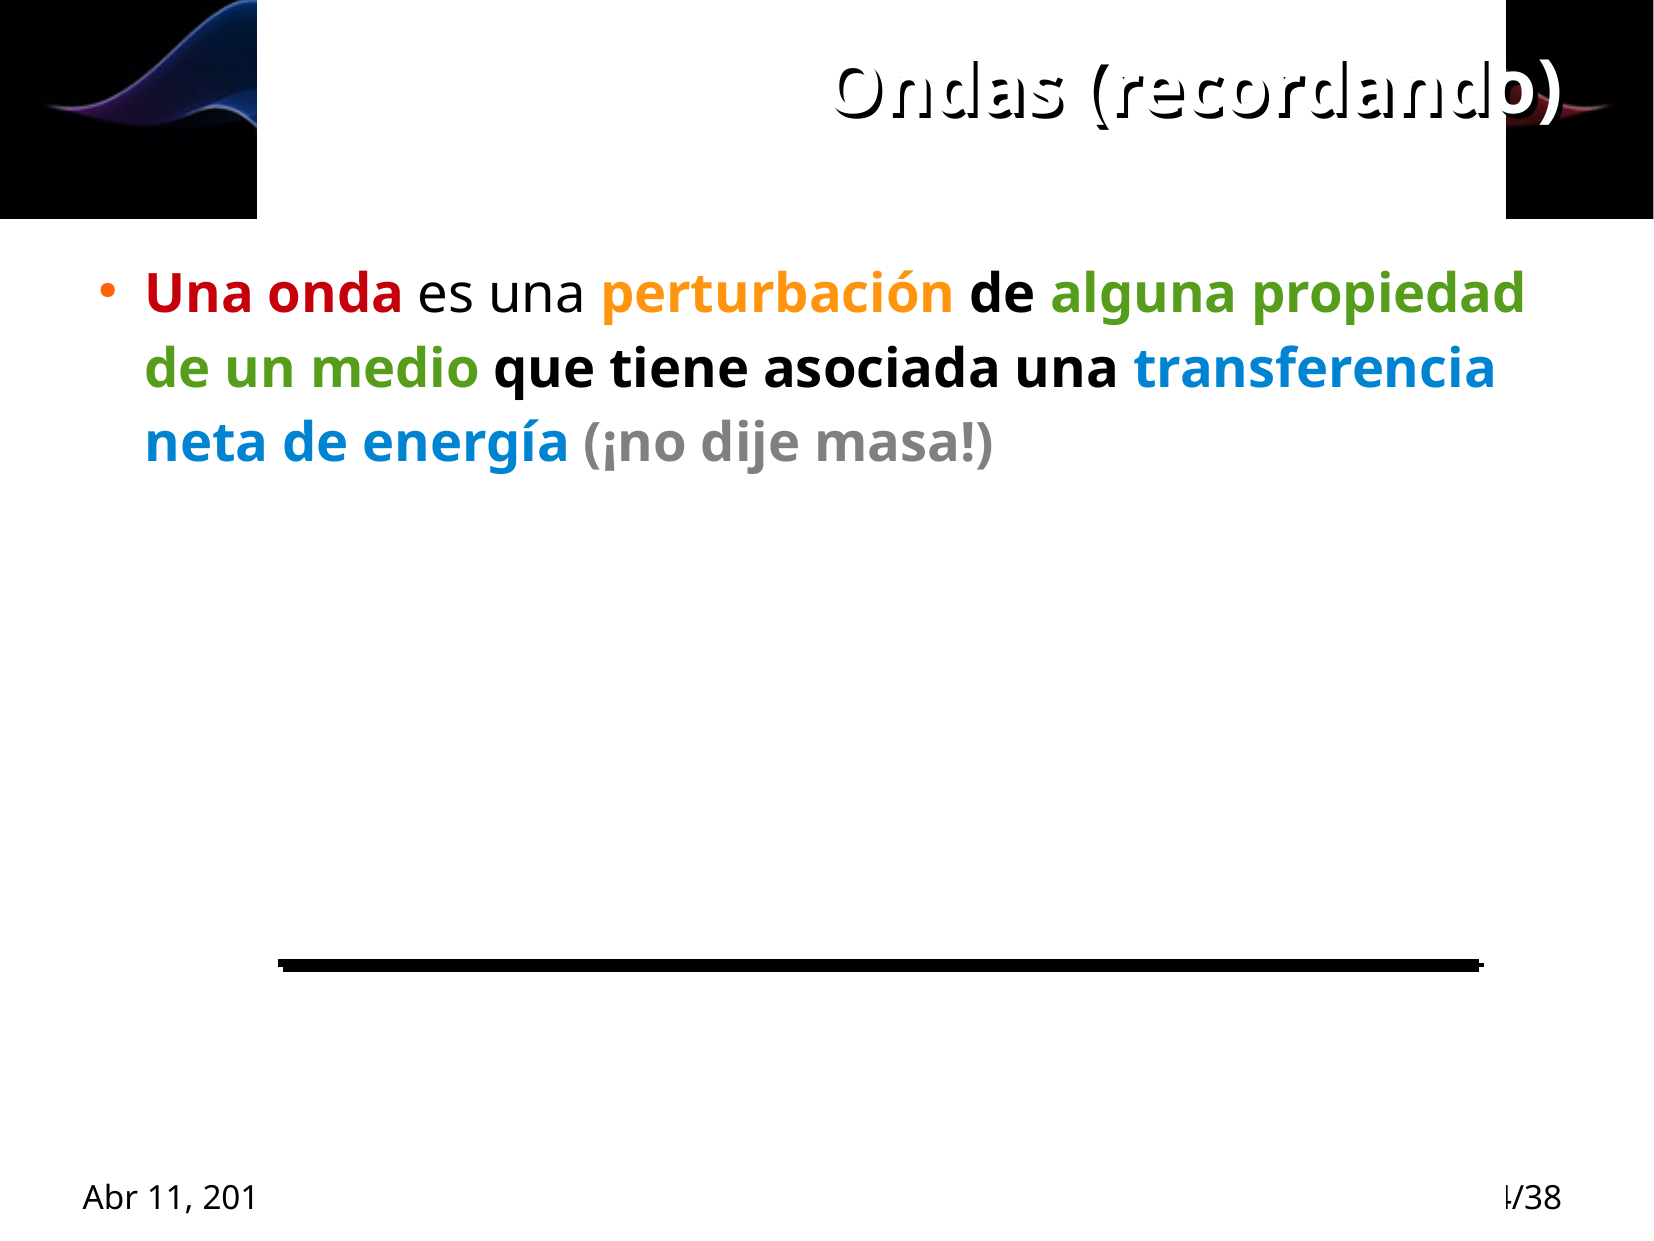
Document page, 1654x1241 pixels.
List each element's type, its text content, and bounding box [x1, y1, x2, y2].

picture [257, 481, 1506, 1241]
title Ondas (recordando) [75, 19, 1564, 151]
picture [0, 0, 1654, 255]
list Una onda es una perturbación de alguna propiedad de un medio que tiene asociada una transferencia neta de energía (¡no dije masa!) [82, 255, 1571, 481]
